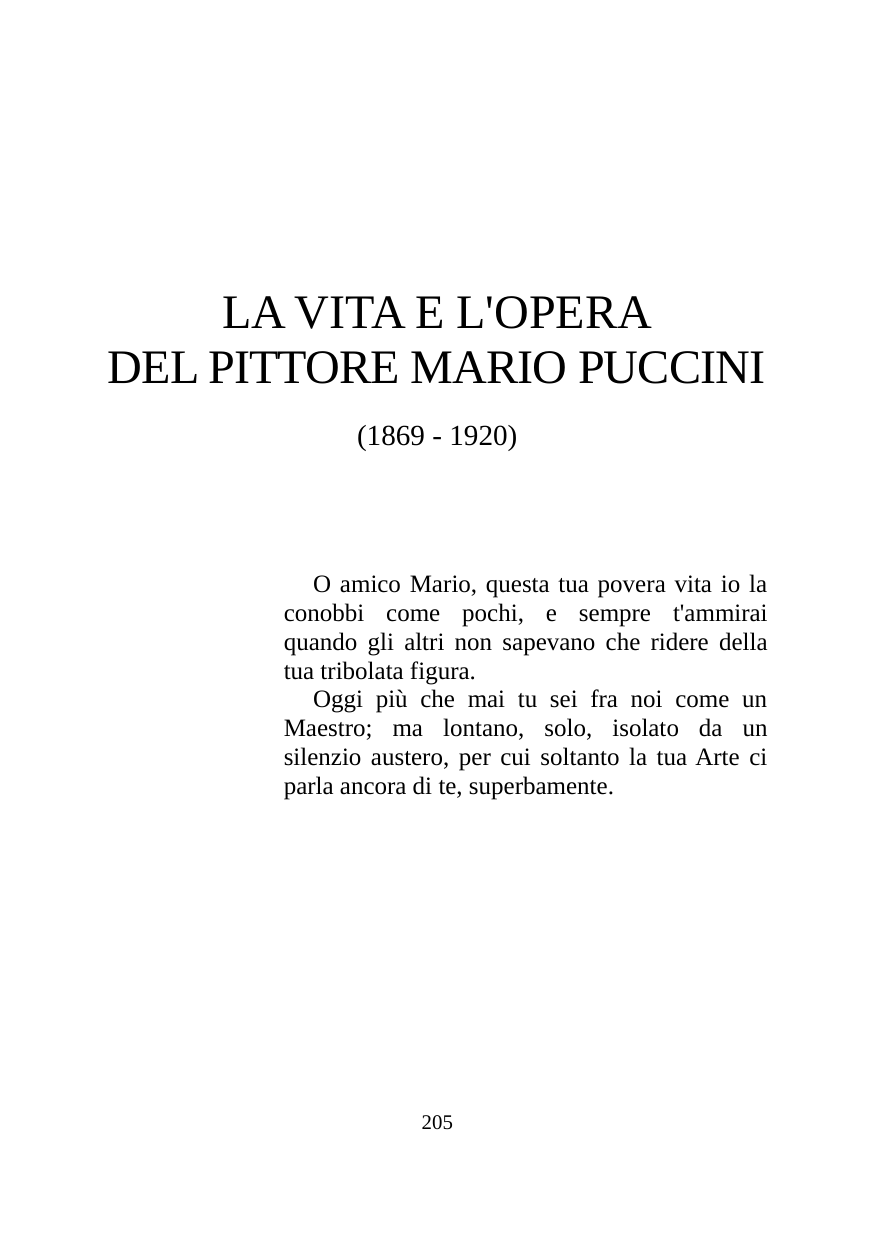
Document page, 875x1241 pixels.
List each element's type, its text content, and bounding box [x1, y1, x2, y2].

subtitle LA VITA E L'OPERA DEL PITTORE MARIO PUCCINI [106, 283, 768, 394]
text Oggi più che mai tu sei fra noi come un Maestro; ma lontano, solo, isolato da un silenzio austero, per cui soltanto la tua Arte ci parla ancora di te, superbamente. [283, 684, 768, 799]
text (1869 - 1920) [106, 418, 768, 451]
text O amico Mario, questa tua povera vita io la conobbi come pochi, e sempre t'ammirai quando gli altri non sapevano che ridere della tua tribolata figura. [283, 569, 768, 684]
